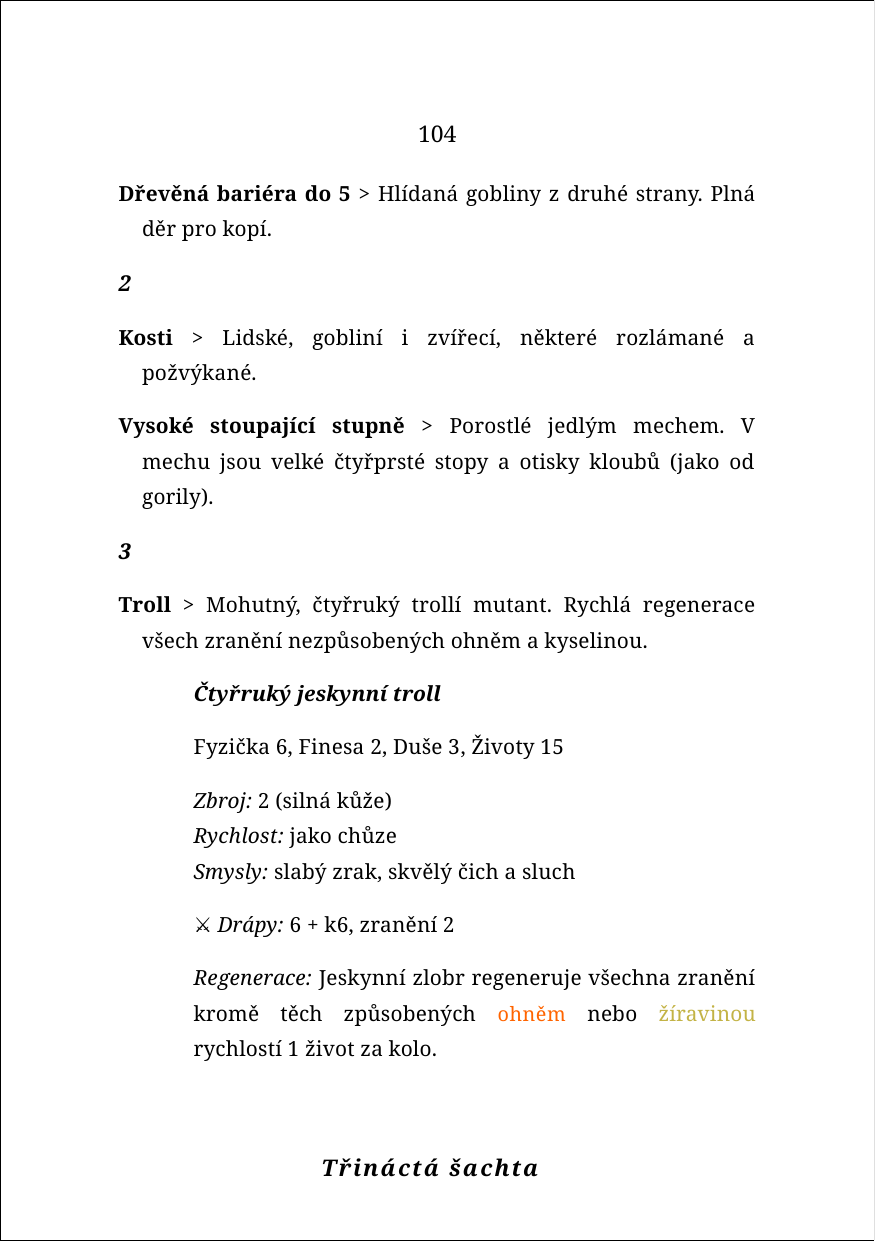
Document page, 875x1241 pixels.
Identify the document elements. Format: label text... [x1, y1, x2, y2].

text Troll > Mohutný, čtyřruký trollí mutant. Rychlá regenerace všech zranění nezpůsobených ohněm a kyselinou. [118, 591, 756, 654]
list Rychlost: jako chůze [156, 821, 756, 850]
text Kosti > Lidské, gobliní i zvířecí, některé rozlámané a požvýkané. [118, 323, 756, 387]
list Smysly: slabý zrak, skvělý čich a sluch [156, 857, 756, 885]
list Fyzička 6, Finesa 2, Duše 3, Životy 15 [156, 732, 756, 761]
list Čtyřruký jeskynní troll [156, 679, 756, 708]
text Vysoké stoupající stupně > Porostlé jedlým mechem. V mechu jsou velké čtyřprsté stopy a otisky kloubů (jako od gorily). [118, 411, 756, 511]
text 2 [118, 268, 756, 297]
text Dřevěná bariéra do 5 > Hlídaná gobliny z druhé strany. Plná děr pro kopí. [118, 179, 756, 243]
list Regenerace: Jeskynní zlobr regeneruje všechna zranění kromě těch způsobených ohněm nebo žíravinou rychlostí 1 život za kolo. [156, 963, 756, 1063]
list Zbroj: 2 (silná kůže) [156, 786, 756, 814]
list ⚔ Drápy: 6 + k6, zranění 2 [156, 910, 756, 938]
text 3 [118, 536, 756, 565]
